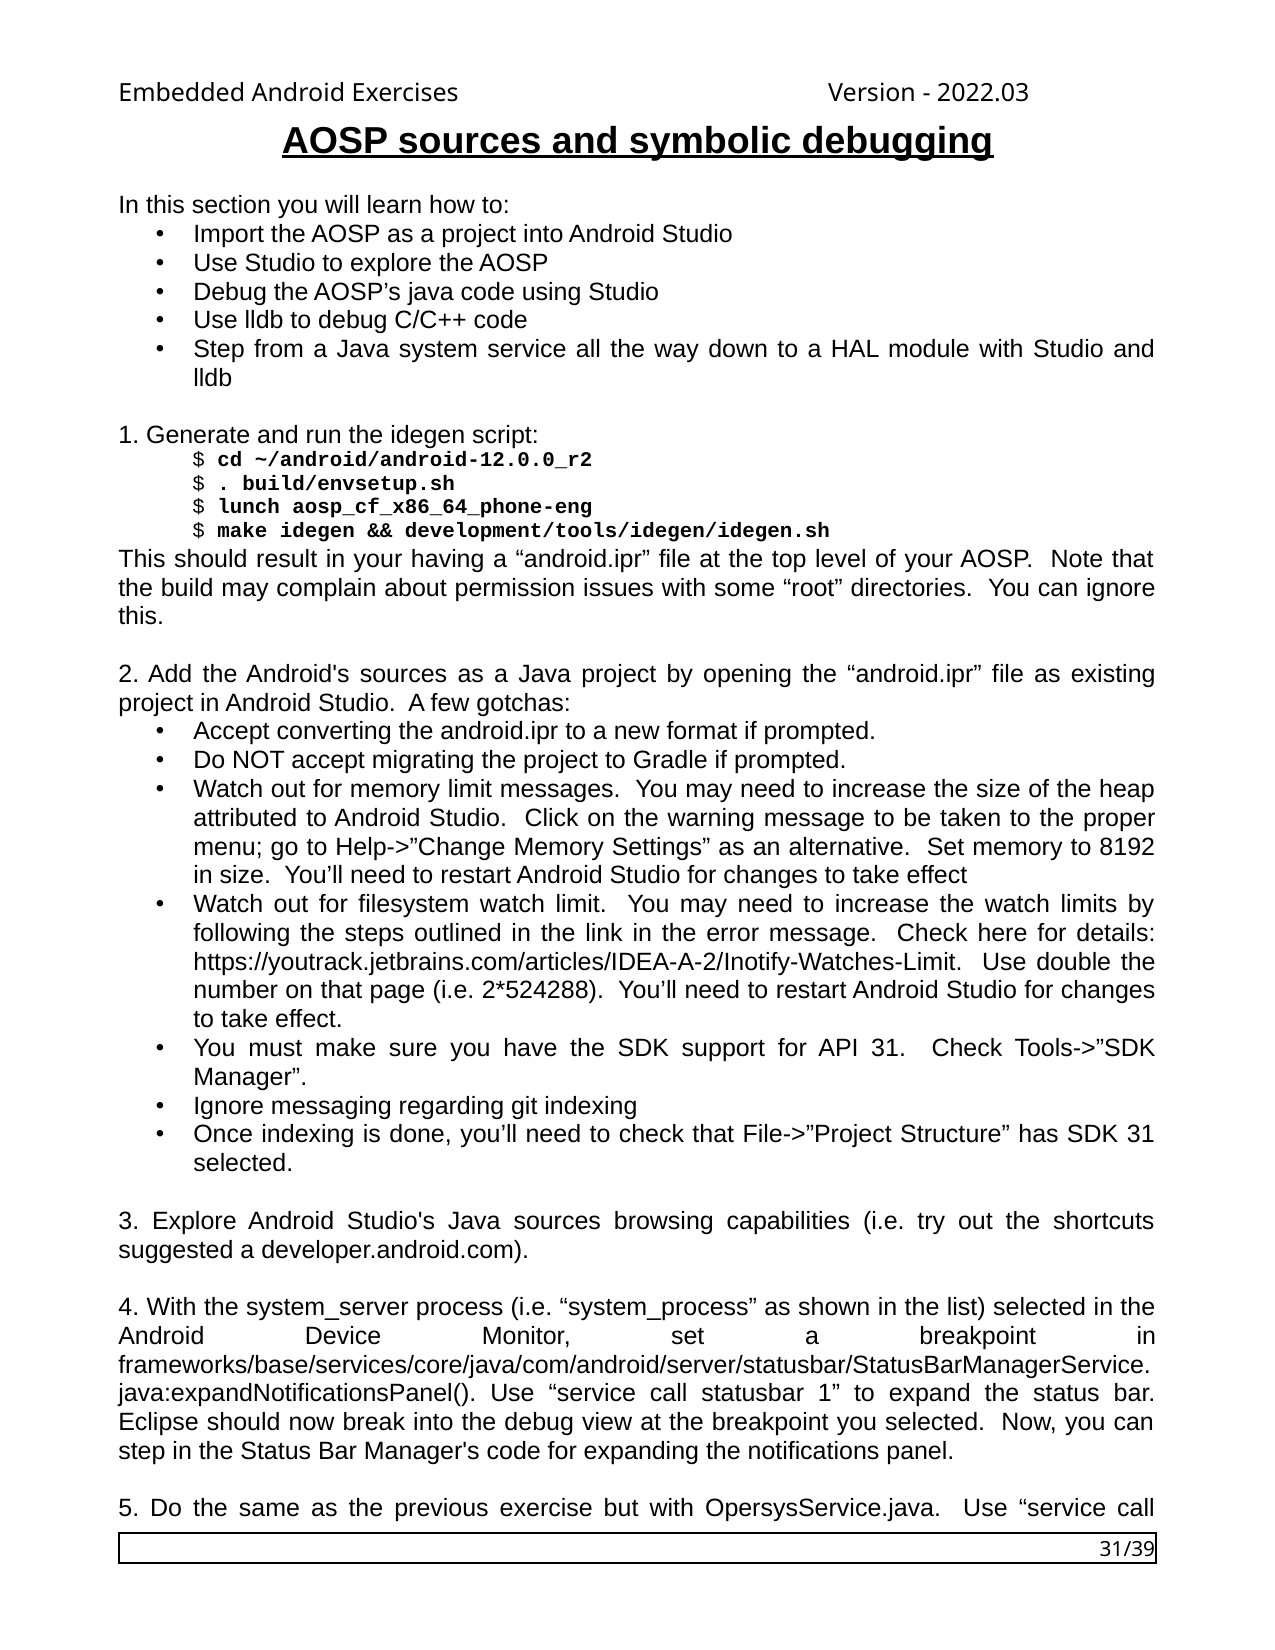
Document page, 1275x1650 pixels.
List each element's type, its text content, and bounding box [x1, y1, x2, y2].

list You must make sure you have the SDK support for API 31. Check Tools->”SDK Manager”. [156, 1033, 1157, 1091]
text $ . build/envsetup.sh [192, 473, 1157, 497]
list Use Studio to explore the AOSP [156, 248, 1157, 276]
list Once indexing is done, you’ll need to check that File->”Project Structure” has SDK 31 selected. [156, 1119, 1157, 1177]
text $ lunch aosp_cf_x86_64_phone-eng [192, 497, 1157, 520]
list Use lldb to debug C/C++ code [156, 305, 1157, 334]
list Do NOT accept migrating the project to Gradle if prompted. [156, 745, 1157, 774]
text AOSP sources and symbolic debugging [118, 118, 1157, 161]
text 1. Generate and run the idegen script: [118, 421, 1157, 449]
text 4. With the system_server process (i.e. “system_process” as shown in the list) selected in the Android Device Monitor, set a breakpoint in frameworks/base/services/core/java/com/android/server/statusbar/StatusBarManagerService.java:expandNotificationsPanel(). Use “service call statusbar 1” to expand the status bar. Eclipse should now break into the debug view at the breakpoint you selected. Now, you can step in the Status Bar Manager's code for expanding the notifications panel. [118, 1292, 1157, 1464]
text $ make idegen && development/tools/idegen/idegen.sh [192, 520, 1157, 544]
list Ignore messaging regarding git indexing [156, 1091, 1157, 1119]
text 2. Add the Android's sources as a Java project by opening the “android.ipr” file as existing project in Android Studio. A few gotchas: [118, 659, 1157, 716]
list Watch out for filesystem watch limit. You may need to increase the watch limits by following the steps outlined in the link in the error message. Check here for details: https://youtrack.jetbrains.com/articles/IDEA-A-2/Inotify-Watches-Limit. Use double the number on that page (i.e. 2*524288). You’ll need to restart Android Studio for changes to take effect. [156, 889, 1157, 1033]
text In this section you will learn how to: [118, 190, 1157, 219]
list Watch out for memory limit messages. You may need to increase the size of the heap attributed to Android Studio. Click on the warning message to be taken to the proper menu; go to Help->”Change Memory Settings” as an alternative. Set memory to 8192 in size. You’ll need to restart Android Studio for changes to take effect [156, 774, 1157, 889]
list Step from a Java system service all the way down to a HAL module with Studio and lldb [156, 334, 1157, 392]
text This should result in your having a “android.ipr” file at the top level of your AOSP. Note that the build may complain about permission issues with some “root” directories. You can ignore this. [118, 544, 1157, 630]
list Accept converting the android.ipr to a new format if prompted. [156, 716, 1157, 745]
list Import the AOSP as a project into Android Studio [156, 219, 1157, 248]
text 3. Explore Android Studio's Java sources browsing capabilities (i.e. try out the shortcuts suggested a developer.android.com). [118, 1206, 1157, 1263]
text 5. Do the same as the previous exercise but with OpersysService.java. Use “service call [118, 1493, 1157, 1522]
text $ cd ~/android/android-12.0.0_r2 [192, 449, 1157, 473]
list Debug the AOSP’s java code using Studio [156, 276, 1157, 305]
